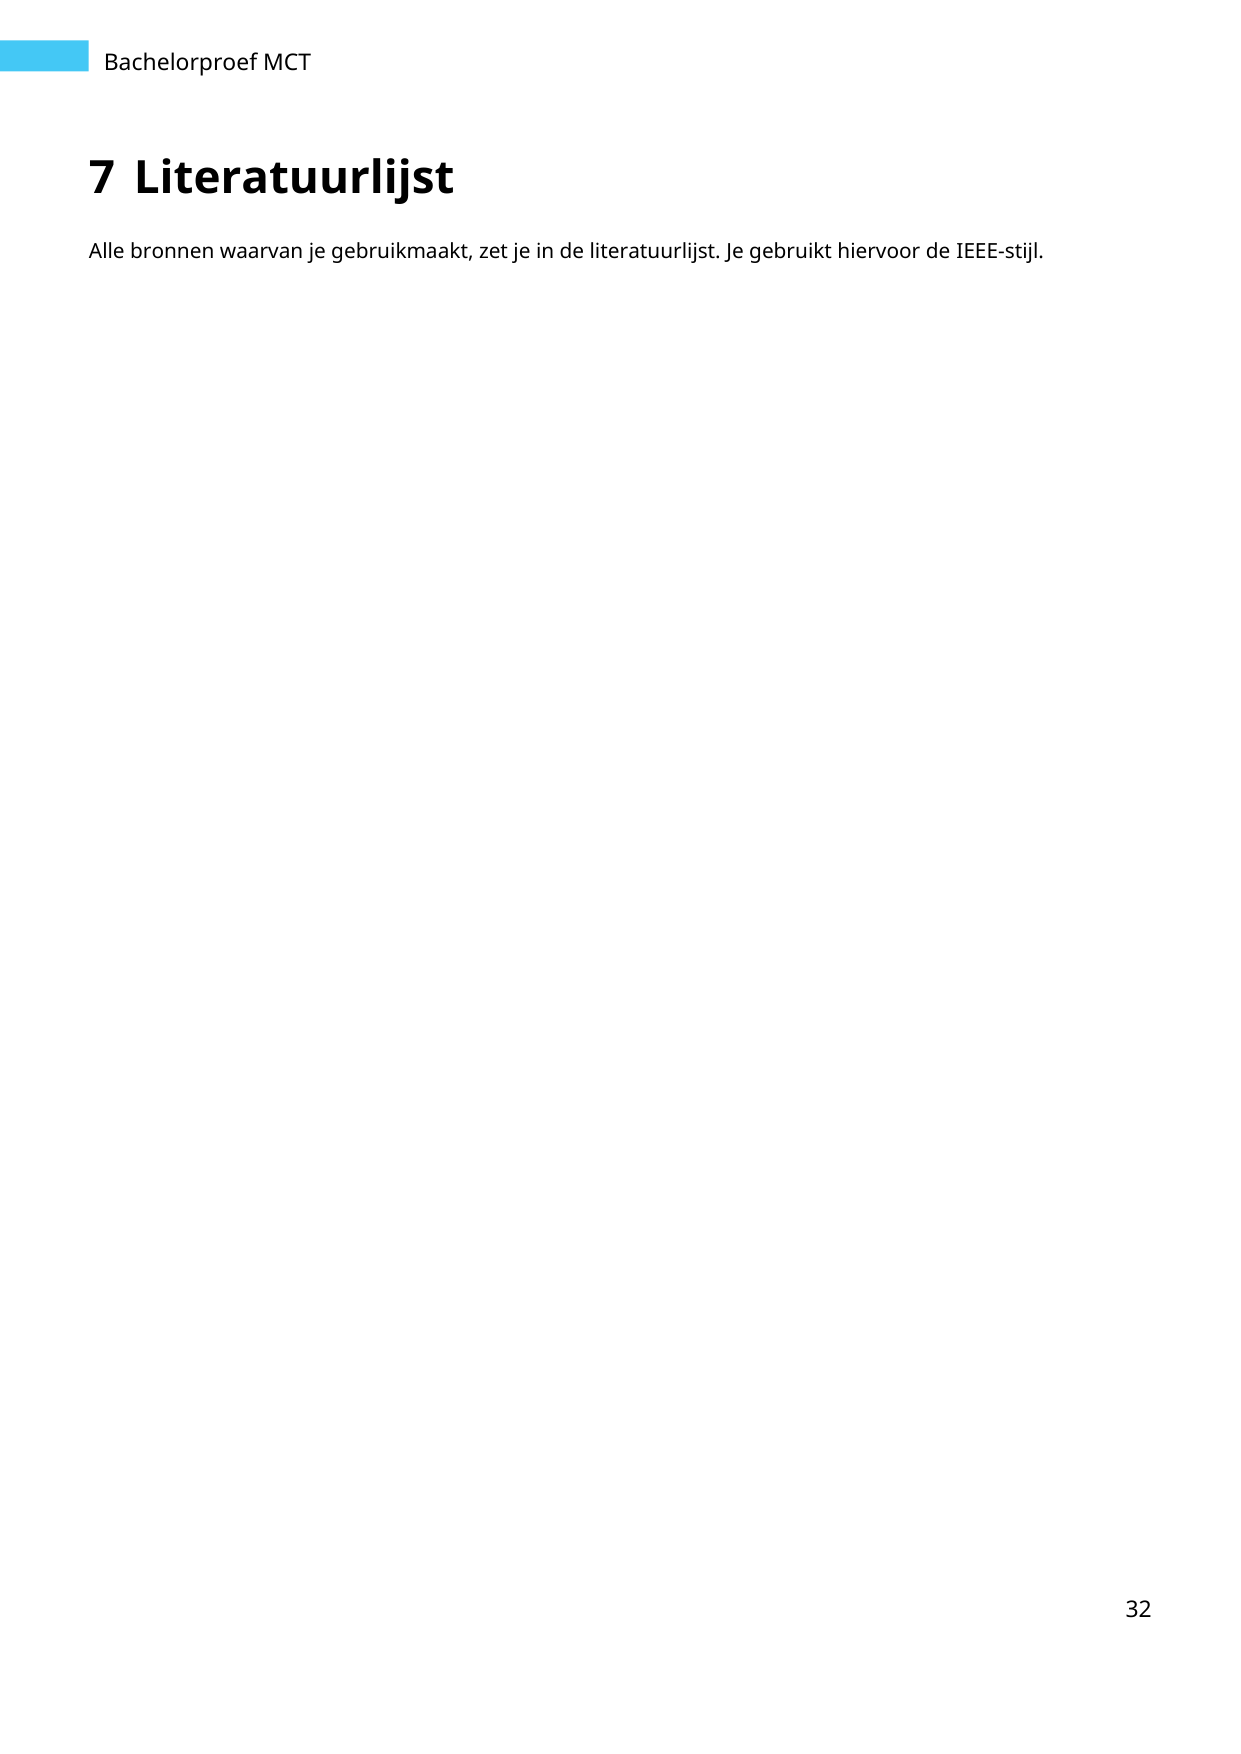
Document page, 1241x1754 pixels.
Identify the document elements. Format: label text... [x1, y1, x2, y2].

text Alle bronnen waarvan je gebruikmaakt, zet je in de literatuurlijst. Je gebruikt hiervoor de IEEE-stijl. [89, 237, 1152, 265]
subtitle Literatuurlijst [89, 144, 1152, 207]
